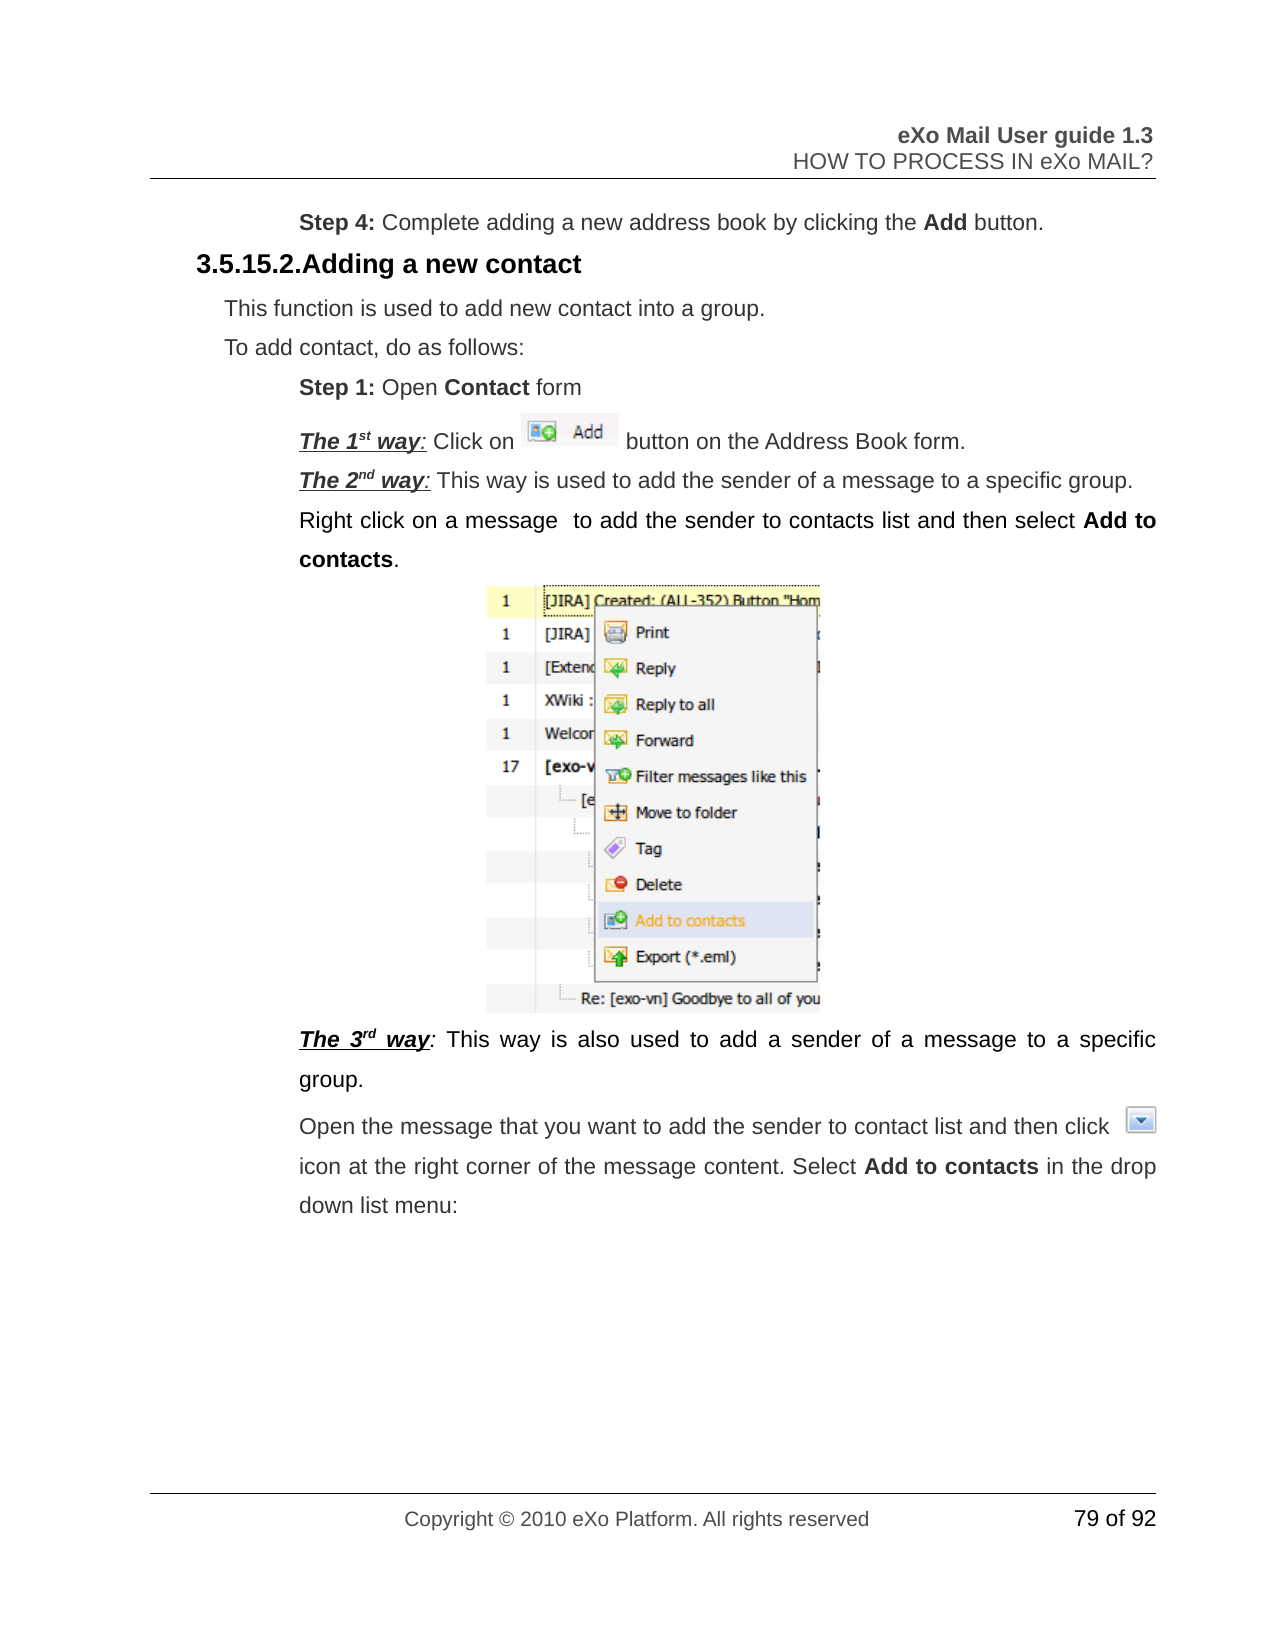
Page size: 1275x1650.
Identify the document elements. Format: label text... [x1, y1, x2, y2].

list The 1st way: Click on button on the Address Book form. [261, 413, 1156, 454]
list Right click on a message to add the sender to contacts list and then select Add to contacts. [261, 507, 1156, 573]
list Open the message that you want to add the sender to contact list and then click icon at the right corner of the message content. Select Add to contacts in the drop down list menu: [261, 1105, 1156, 1219]
picture [486, 585, 821, 1013]
text The 2nd way: This way is used to add the sender of a message to a specific group. [298, 467, 1156, 494]
text To add contact, do as follows: [224, 334, 1156, 361]
text This function is used to add new contact into a group. [224, 295, 1156, 321]
list Step 1: Open Contact form [261, 374, 1156, 400]
list The 3rd way: This way is also used to add a sender of a message to a specific group. [261, 1013, 1156, 1092]
subtitle Adding a new contact [196, 248, 1156, 279]
picture [520, 413, 620, 450]
picture [1123, 1105, 1157, 1135]
list Step 4: Complete adding a new address book by clicking the Add button. [261, 208, 1156, 235]
